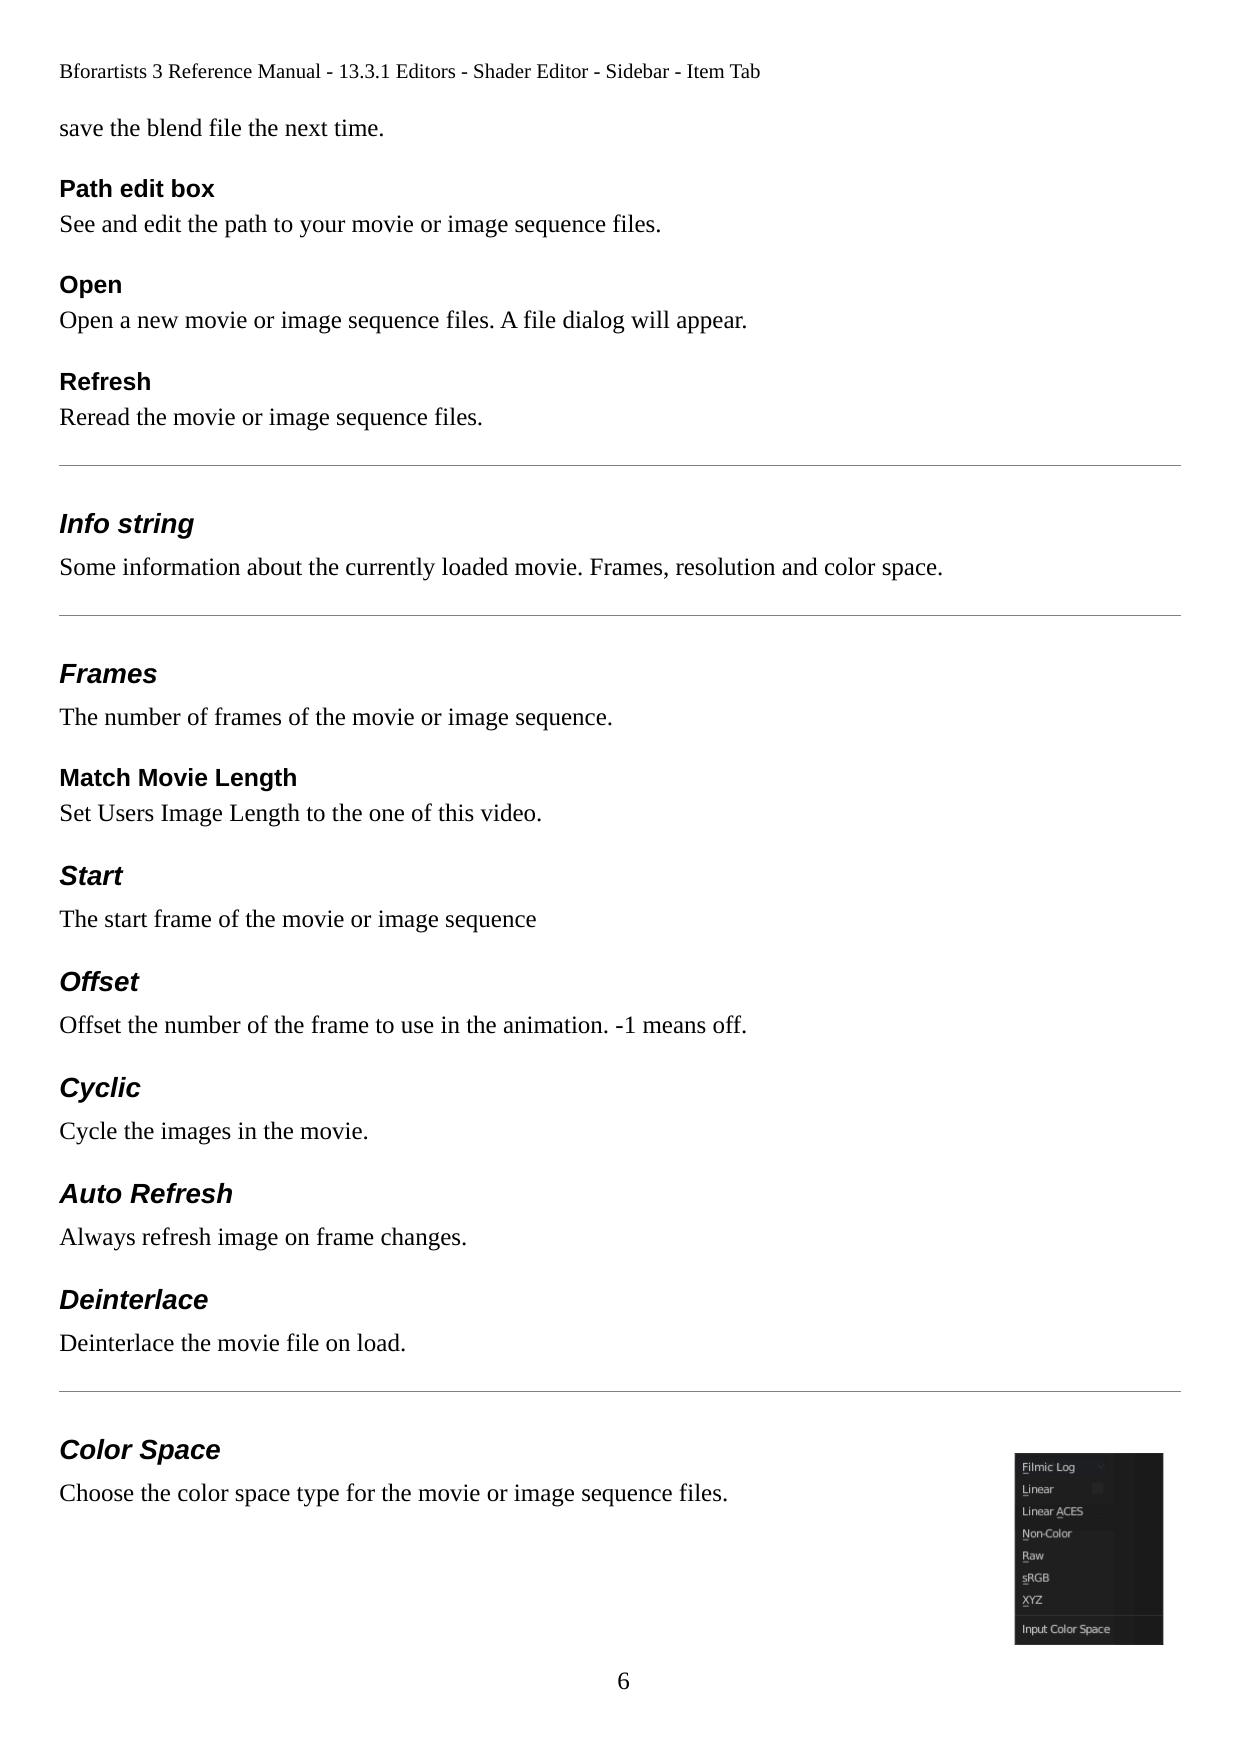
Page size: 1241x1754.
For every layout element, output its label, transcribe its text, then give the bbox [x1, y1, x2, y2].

text Choose the color space type for the movie or image sequence files. [59, 1478, 1014, 1507]
text Set Users Image Length to the one of this video. [59, 798, 1181, 827]
subtitle Refresh [59, 367, 1181, 395]
subtitle Start [59, 860, 1181, 892]
subtitle Match Movie Length [59, 763, 1181, 792]
subtitle Deinterlace [59, 1283, 1181, 1315]
picture [1014, 1453, 1164, 1645]
subtitle Auto Refresh [59, 1178, 1181, 1209]
subtitle Offset [59, 966, 1181, 998]
subtitle Frames [59, 657, 1181, 689]
text Offset the number of the frame to use in the animation. -1 means off. [59, 1010, 1181, 1039]
text Deinterlace the movie file on load. [59, 1328, 1181, 1357]
text Open a new movie or image sequence files. A file dialog will appear. [59, 305, 1181, 334]
subtitle Info string [59, 507, 1181, 539]
text save the blend file the next time. [59, 113, 1181, 141]
subtitle Color Space [59, 1434, 1181, 1466]
text Always refresh image on frame changes. [59, 1222, 1181, 1251]
subtitle Open [59, 271, 1181, 299]
text Cycle the images in the movie. [59, 1116, 1181, 1145]
text The number of frames of the movie or image sequence. [59, 702, 1181, 731]
text The start frame of the movie or image sequence [59, 904, 1181, 933]
text Reread the movie or image sequence files. [59, 402, 1181, 430]
text Some information about the currently loaded movie. Frames, resolution and color space. [59, 552, 1181, 581]
subtitle Path edit box [59, 174, 1181, 203]
text See and edit the path to your movie or image sequence files. [59, 209, 1181, 238]
subtitle Cyclic [59, 1072, 1181, 1103]
